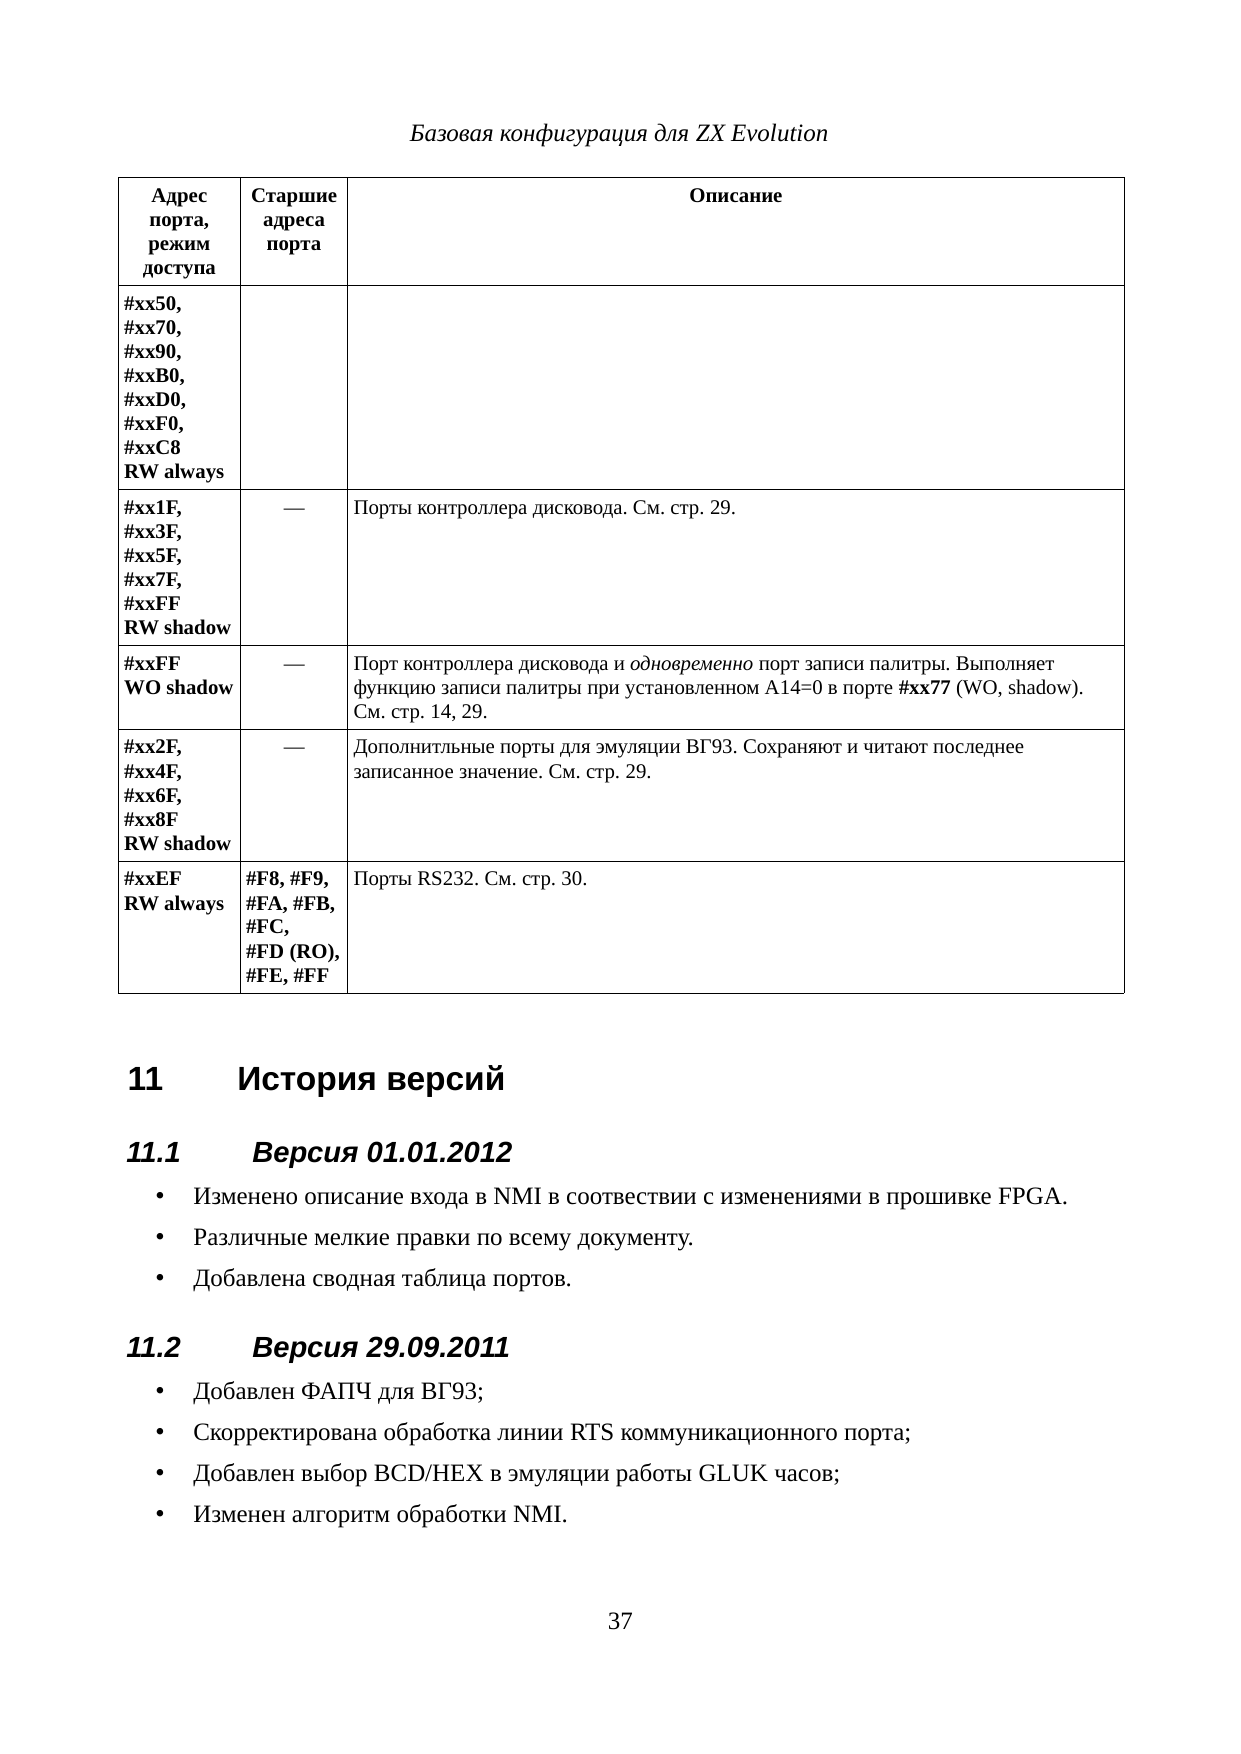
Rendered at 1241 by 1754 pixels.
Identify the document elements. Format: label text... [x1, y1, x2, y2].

list Добавлен выбор BCD/HEX в эмуляции работы GLUK часов; [156, 1458, 1122, 1487]
subtitle Версия 01.01.2012 [118, 1135, 1122, 1168]
table_cell #xx2F, #xx4F, #xx6F, #xx8F RW shadow [119, 730, 240, 861]
table_header Старшие адреса порта [241, 178, 347, 285]
list Скорректирована обработка линии RTS коммуникационного порта; [156, 1417, 1122, 1446]
table_cell #xxEF RW always [119, 862, 240, 992]
table_cell Порты RS232. См. стр. 30. [348, 862, 1124, 992]
table_cell Порт контроллера дисковода и одновременно порт записи палитры. Выполняет функцию записи палитры при установленном A14=0 в порте #xx77 (WO, shadow). См. стр. 14, 29. [348, 646, 1124, 729]
table_header Описание [348, 178, 1124, 285]
list Добавлена сводная таблица портов. [156, 1263, 1122, 1292]
table_cell ― [241, 730, 347, 861]
table_header Адрес порта, режим доступа [119, 178, 240, 285]
table_cell [348, 286, 1124, 489]
table_cell #xx50, #xx70, #xx90, #xxB0, #xxD0, #xxF0, #xxC8 RW always [119, 286, 240, 489]
table_cell #F8, #F9, #FA, #FB, #FC, #FD (RO), #FE, #FF [241, 862, 347, 992]
list Изменен алгоритм обработки NMI. [156, 1499, 1122, 1528]
subtitle История версий [118, 1059, 1122, 1097]
table_cell Порты контроллера дисковода. См. стр. 29. [348, 490, 1124, 645]
table_cell Дополнитльные порты для эмуляции ВГ93. Сохраняют и читают последнее записанное значение. См. стр. 29. [348, 730, 1124, 861]
subtitle Версия 29.09.2011 [118, 1330, 1122, 1363]
table_cell [241, 286, 347, 489]
list Различные мелкие правки по всему документу. [156, 1222, 1122, 1251]
table_cell ― [241, 646, 347, 729]
list Добавлен ФАПЧ для ВГ93; [156, 1376, 1122, 1404]
table_cell ― [241, 490, 347, 645]
table_cell #xxFF WO shadow [119, 646, 240, 729]
list Изменено описание входа в NMI в соотвествии с изменениями в прошивке FPGA. [156, 1181, 1122, 1210]
table_cell #xx1F, #xx3F, #xx5F, #xx7F, #xxFF RW shadow [119, 490, 240, 645]
